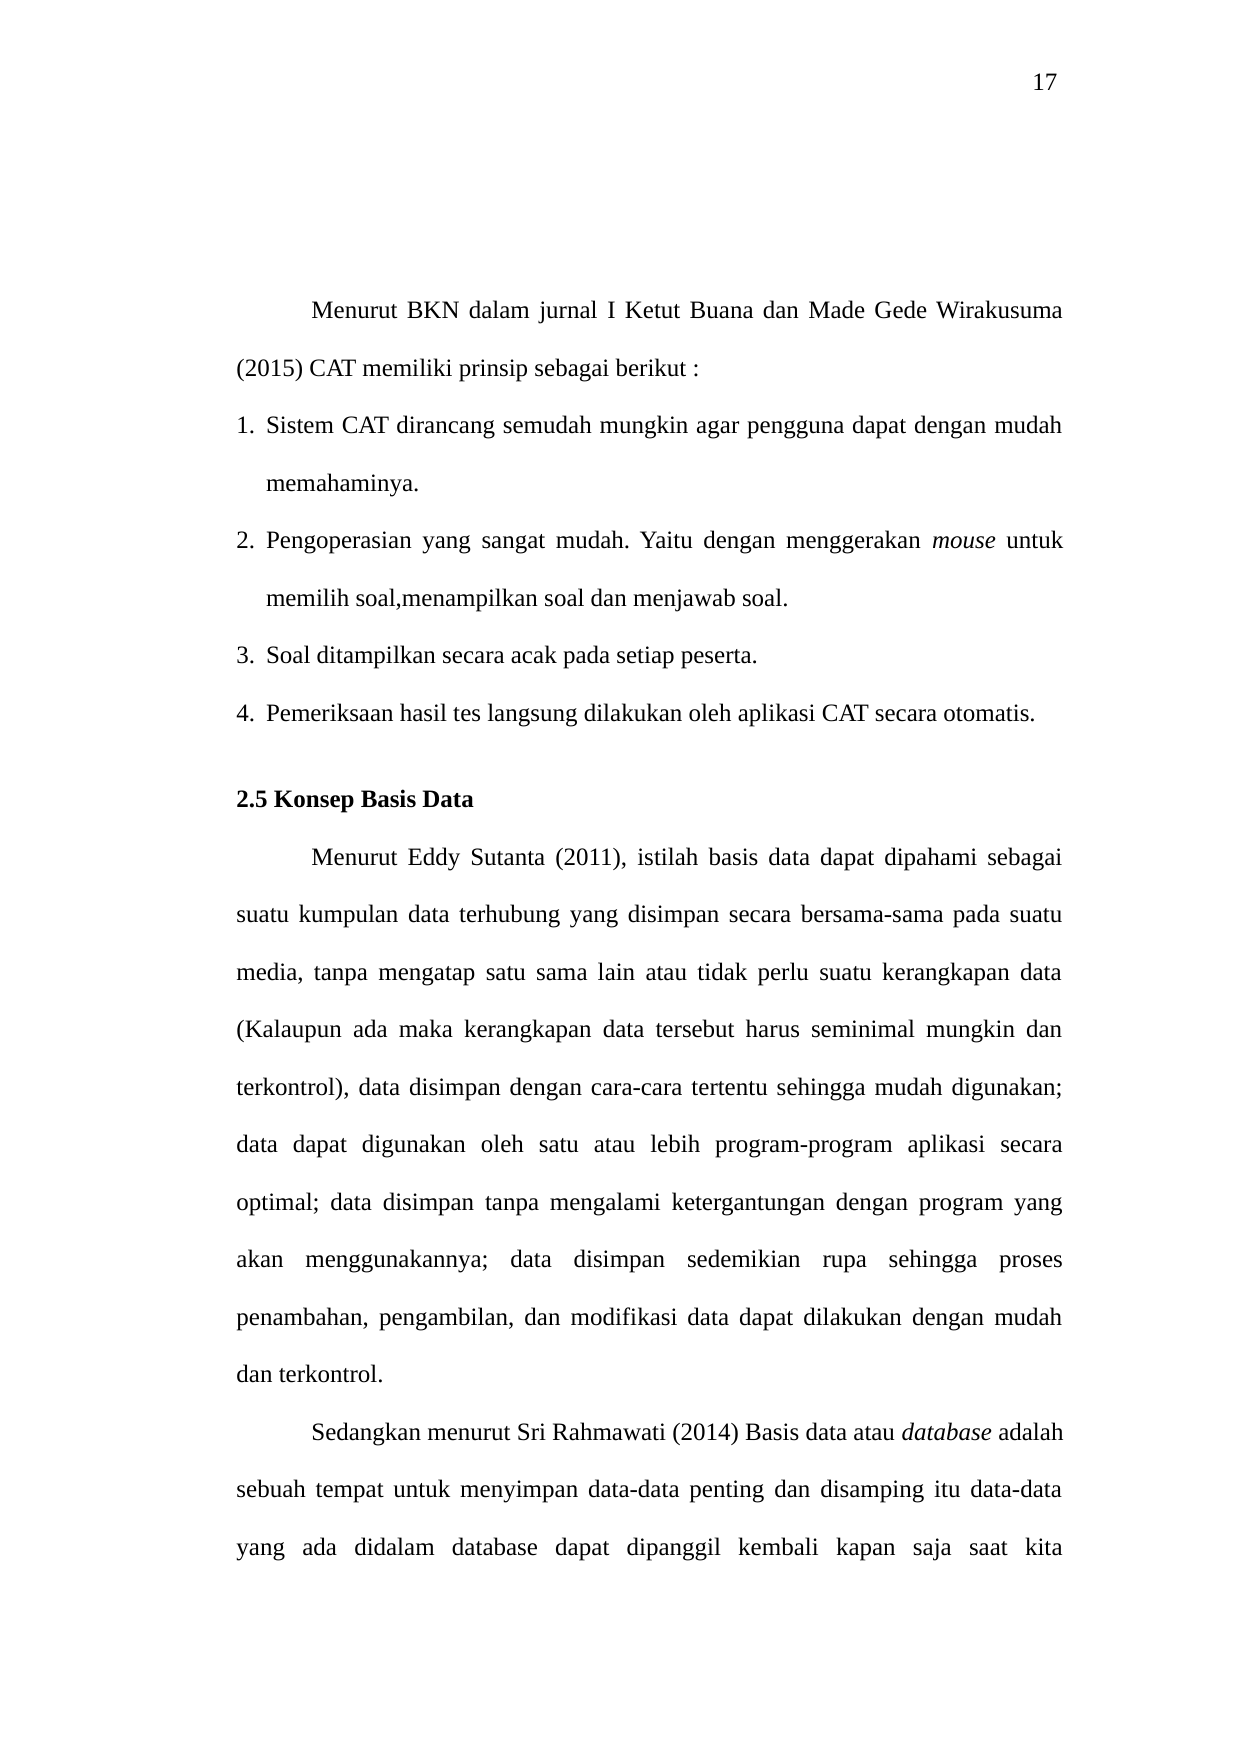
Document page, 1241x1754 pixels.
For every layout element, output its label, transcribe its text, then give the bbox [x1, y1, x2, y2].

list Sistem CAT dirancang semudah mungkin agar pengguna dapat dengan mudah memahaminya. [236, 410, 1063, 497]
text Menurut BKN dalam jurnal I Ketut Buana dan Made Gede Wirakusuma (2015) CAT memiliki prinsip sebagai berikut : [236, 295, 1063, 382]
list Pemeriksaan hasil tes langsung dilakukan oleh aplikasi CAT secara otomatis. [236, 698, 1063, 727]
text Menurut Eddy Sutanta (2011), istilah basis data dapat dipahami sebagai suatu kumpulan data terhubung yang disimpan secara bersama-sama pada suatu media, tanpa mengatap satu sama lain atau tidak perlu suatu kerangkapan data (Kalaupun ada maka kerangkapan data tersebut harus seminimal mungkin dan terkontrol), data disimpan dengan cara-cara tertentu sehingga mudah digunakan; data dapat digunakan oleh satu atau lebih program-program aplikasi secara optimal; data disimpan tanpa mengalami ketergantungan dengan program yang akan menggunakannya; data disimpan sedemikian rupa sehingga proses penambahan, pengambilan, dan modifikasi data dapat dilakukan dengan mudah dan terkontrol. [236, 842, 1063, 1388]
list Pengoperasian yang sangat mudah. Yaitu dengan menggerakan mouse untuk memilih soal,menampilkan soal dan menjawab soal. [236, 525, 1063, 612]
list Soal ditampilkan secara acak pada setiap peserta. [236, 640, 1063, 669]
text Sedangkan menurut Sri Rahmawati (2014) Basis data atau database adalah sebuah tempat untuk menyimpan data-data penting dan disamping itu data-data yang ada didalam database dapat dipanggil kembali kapan saja saat kita [236, 1417, 1063, 1560]
subtitle 2.5 Konsep Basis Data [236, 784, 1063, 813]
